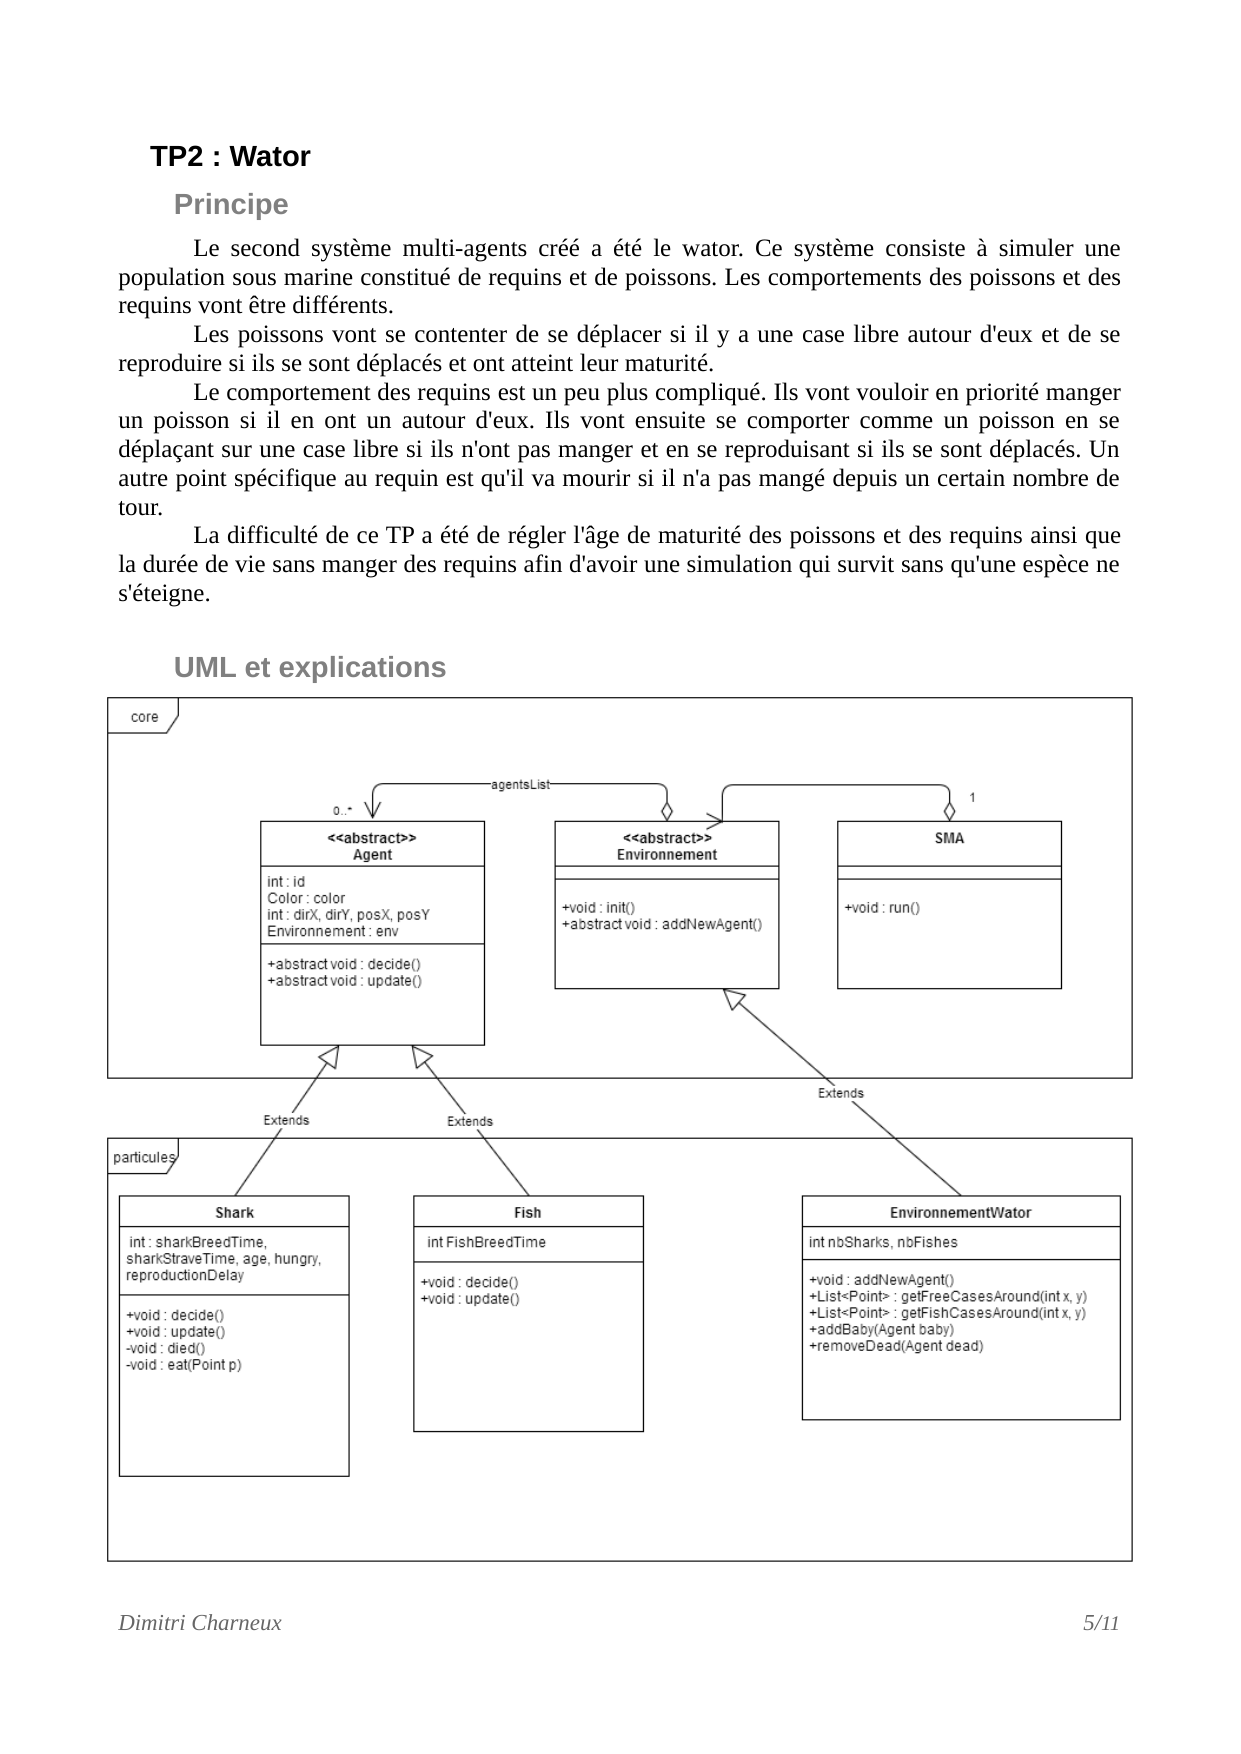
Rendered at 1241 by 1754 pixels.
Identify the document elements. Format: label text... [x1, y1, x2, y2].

text La difficulté de ce TP a été de régler l'âge de maturité des poissons et des requins ainsi que la durée de vie sans manger des requins afin d'avoir une simulation qui survit sans qu'une espèce ne s'éteigne. [118, 521, 1122, 607]
subtitle TP2 : Wator [150, 139, 1122, 172]
text Le second système multi-agents créé a été le wator. Ce système consiste à simuler une population sous marine constitué de requins et de poissons. Les comportements des poissons et des requins vont être différents. [118, 233, 1122, 319]
text Les poissons vont se contenter de se déplacer si il y a une case libre autour d'eux et de se reproduire si ils se sont déplacés et ont atteint leur maturité. [118, 319, 1122, 377]
text Le comportement des requins est un peu plus compliqué. Ils vont vouloir en priorité manger un poisson si il en ont un autour d'eux. Ils vont ensuite se comporter comme un poisson en se déplaçant sur une case libre si ils n'ont pas manger et en se reproduisant si ils se sont déplacés. Un autre point spécifique au requin est qu'il va mourir si il n'a pas mangé depuis un certain nombre de tour. [118, 377, 1122, 521]
subtitle UML et explications [174, 650, 1122, 684]
subtitle Principe [174, 187, 1122, 221]
